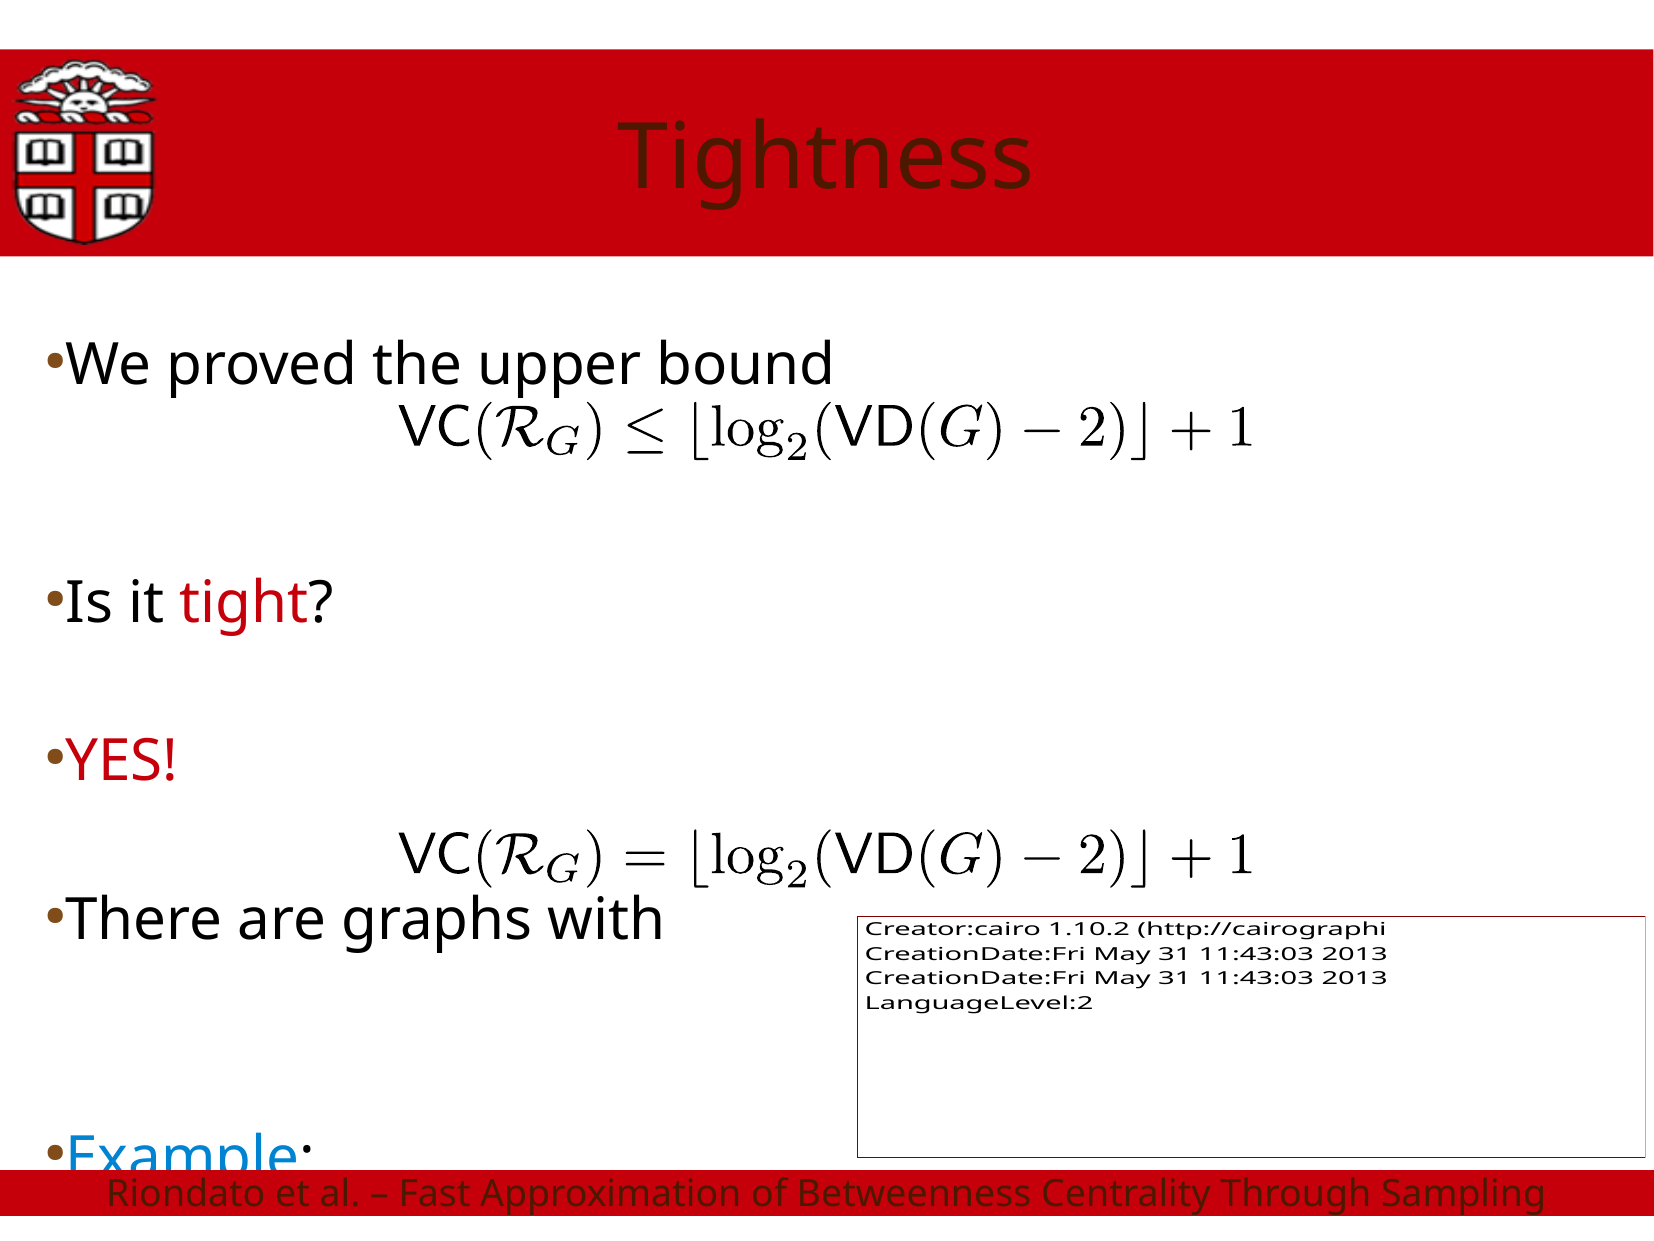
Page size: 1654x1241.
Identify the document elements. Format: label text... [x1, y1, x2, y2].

picture [855, 915, 1646, 1158]
text_box Riondato et al. – Fast Approximation of Betweenness Centrality Through Sampling [0, 1170, 1654, 1216]
text_box [397, 829, 1257, 888]
title Tightness [0, 49, 1654, 257]
text_box We proved the upper bound Is it tight? YES! There are graphs with Example: [30, 315, 1621, 1029]
picture [11, 59, 158, 245]
text_box [397, 401, 1257, 461]
